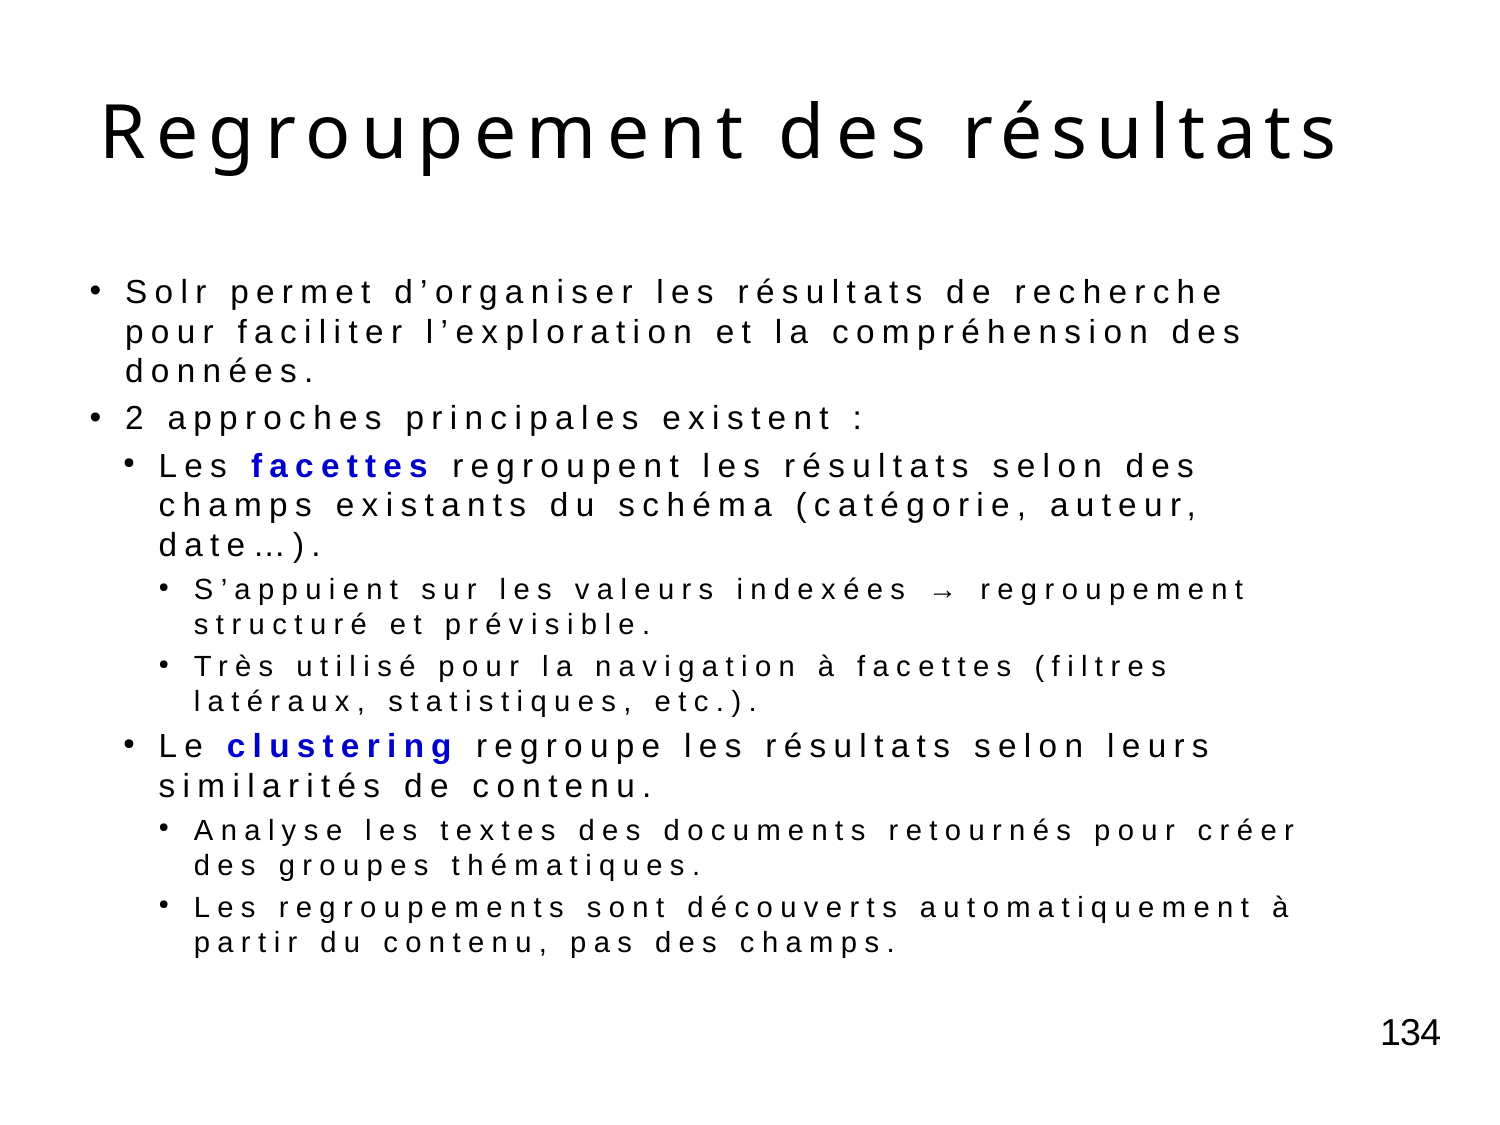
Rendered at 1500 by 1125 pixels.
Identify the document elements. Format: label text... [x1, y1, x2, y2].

text_box 134 [1377, 1006, 1445, 1054]
text_box Solr permet d’organiser les résultats de recherche pour faciliter l’exploration et la compréhension des données. 2 approches principales existent : Les facettes regroupent les résultats selon des champs existants du schéma (catégorie, auteur, date…). S’appuient sur les valeurs indexées → regroupement structuré et prévisible. Très utilisé pour la navigation à facettes (filtres latéraux, statistiques, etc.). Le clustering regroupe les résultats selon leurs similarités de contenu. Analyse les textes des documents retournés pour créer des groupes thématiques. Les regroupements sont découverts automatiquement à partir du contenu, pas des champs. [87, 267, 1339, 959]
title Regroupement des résultats [87, 26, 1413, 304]
